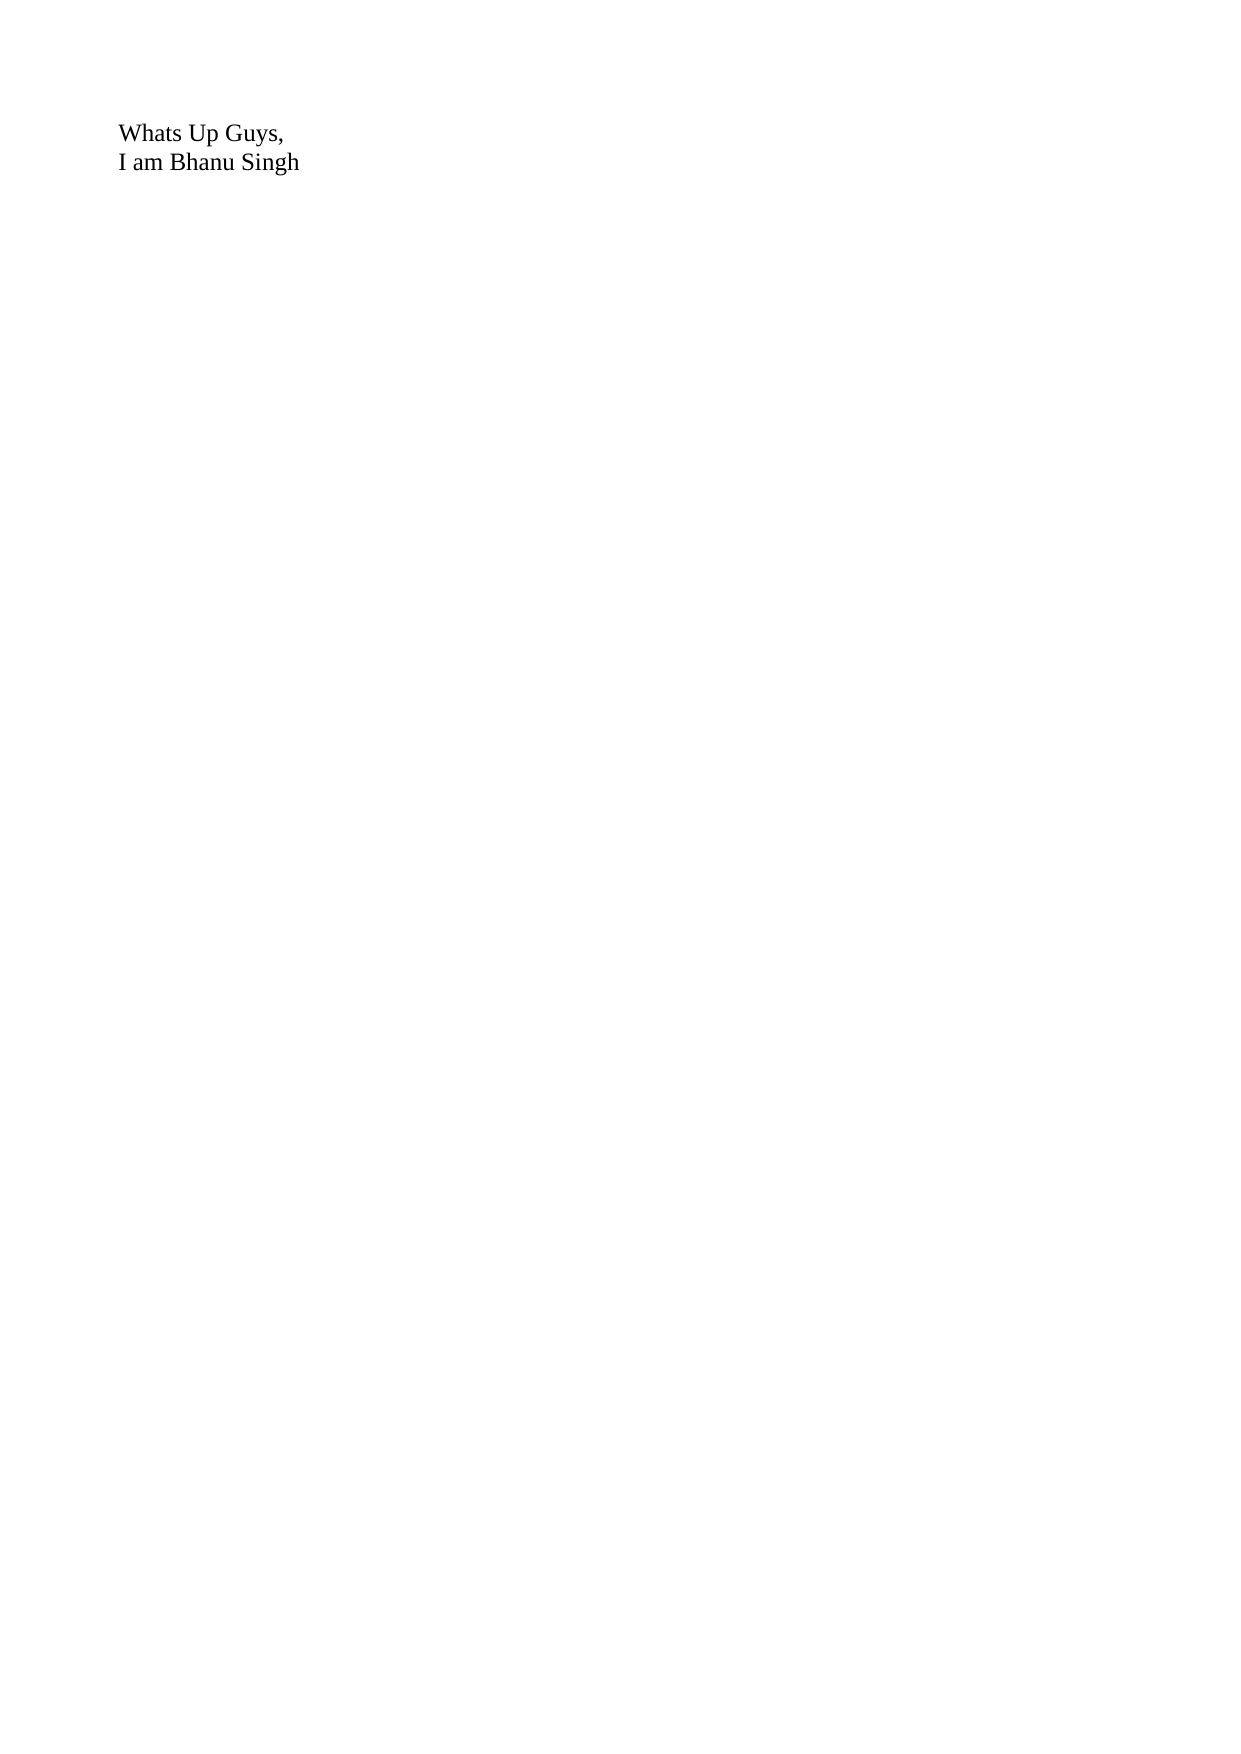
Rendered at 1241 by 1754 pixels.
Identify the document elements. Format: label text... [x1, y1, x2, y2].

text I am Bhanu Singh [118, 147, 1122, 176]
text Whats Up Guys, [118, 118, 1122, 147]
